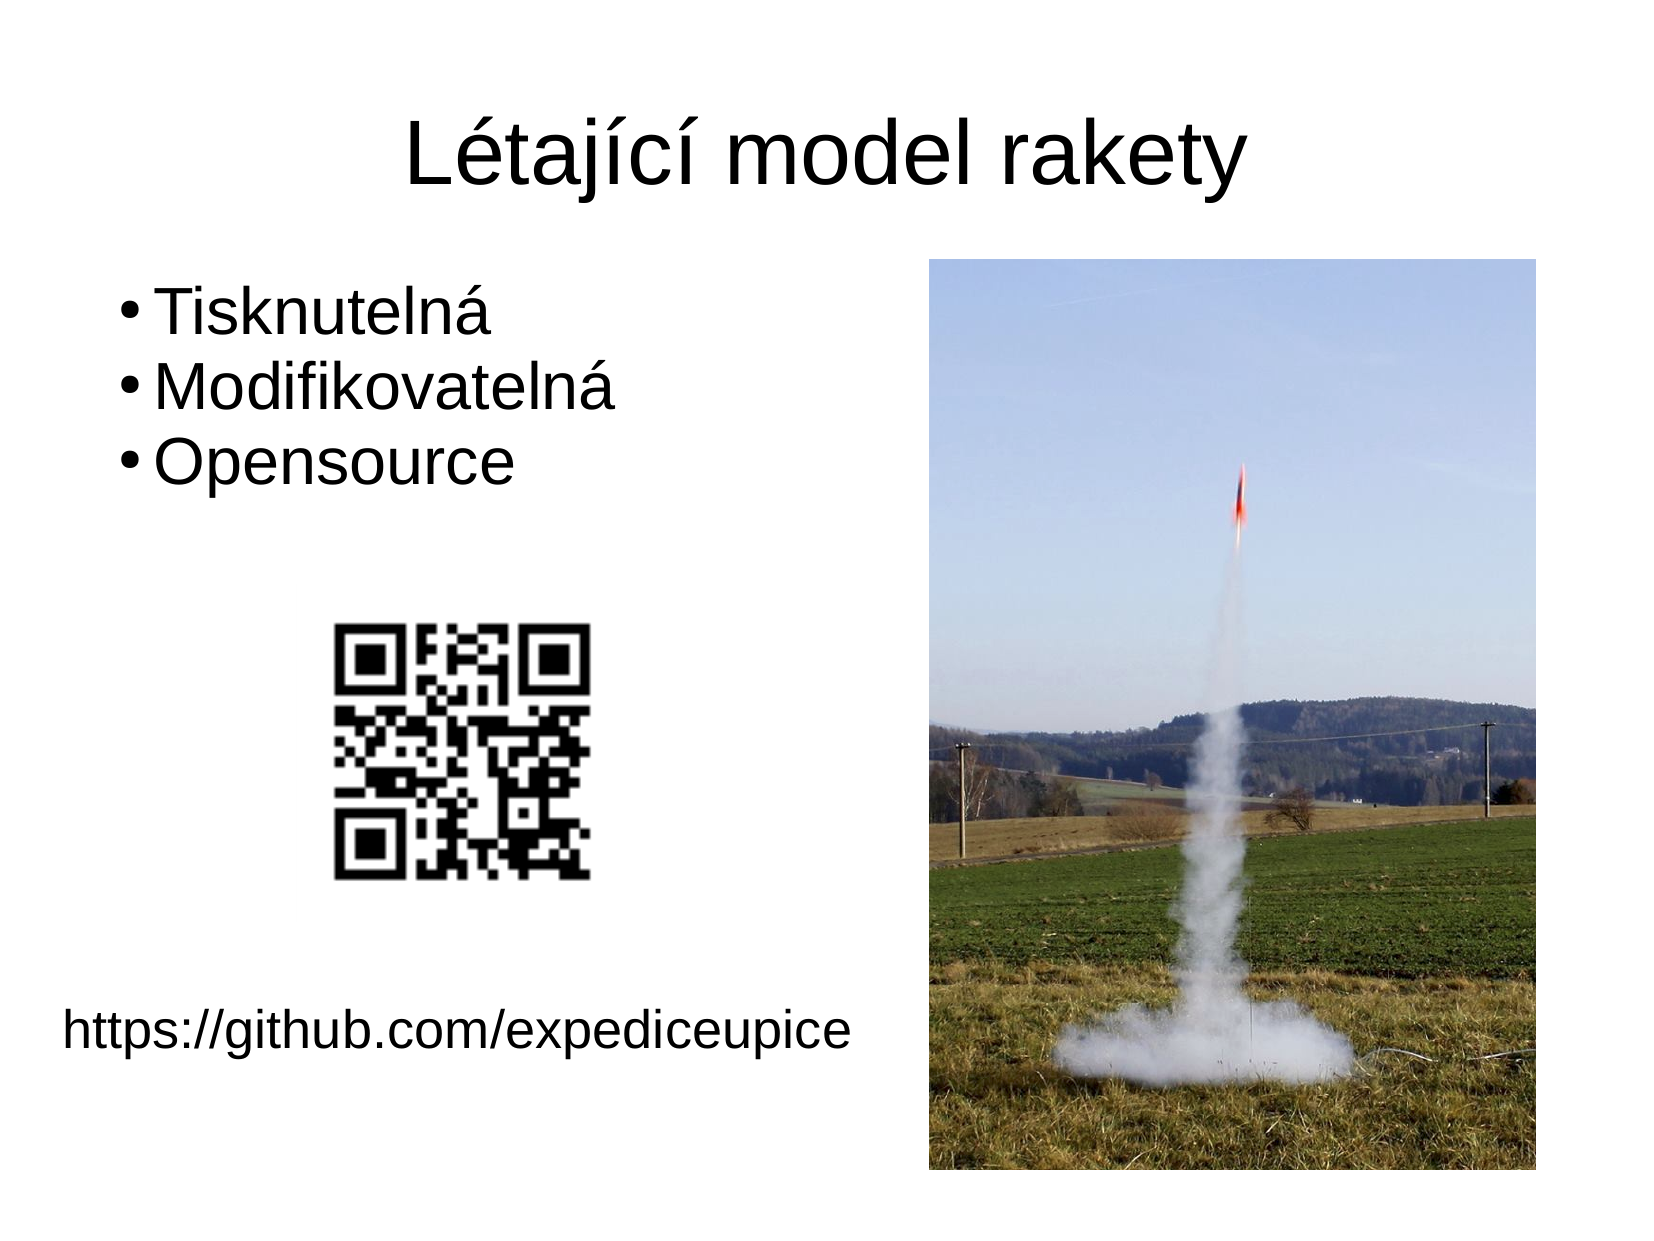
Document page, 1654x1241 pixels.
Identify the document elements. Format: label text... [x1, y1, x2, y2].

text_box https://github.com/expediceupice [47, 992, 886, 1082]
title Létající model rakety [82, 49, 1571, 257]
picture [929, 259, 1536, 1170]
subtitle Tisknutelná Modifikovatelná Opensource [118, 188, 686, 584]
picture [295, 584, 632, 922]
